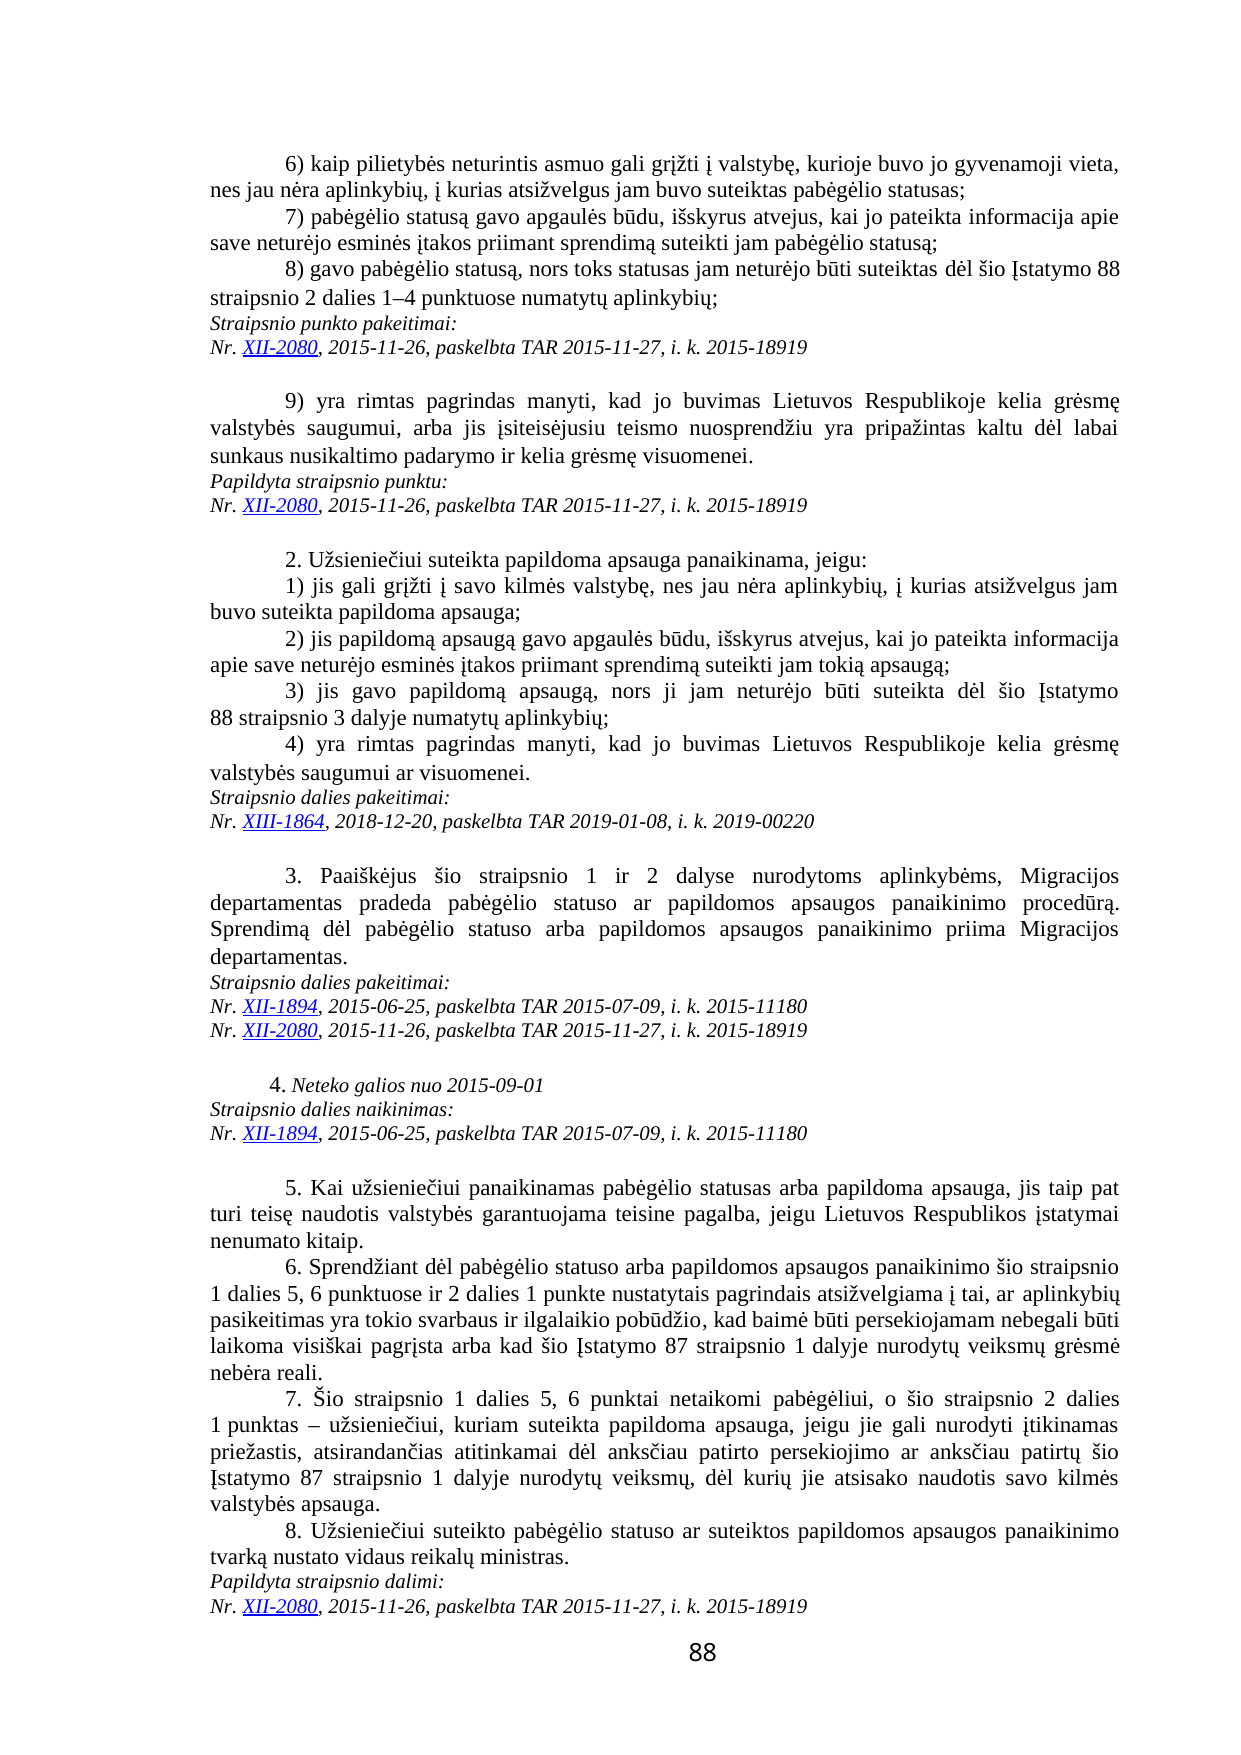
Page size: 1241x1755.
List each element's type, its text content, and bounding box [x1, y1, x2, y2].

text 2) jis papildomą apsaugą gavo apgaulės būdu, išskyrus atvejus, kai jo pateikta informacija apie save neturėjo esminės įtakos priimant sprendimą suteikti jam tokią apsaugą; [210, 625, 1120, 677]
text 6. Sprendžiant dėl pabėgėlio statuso arba papildomos apsaugos panaikinimo šio straipsnio 1 dalies 5, 6 punktuose ir 2 dalies 1 punkte nustatytais pagrindais atsižvelgiama į tai, ar aplinkybių pasikeitimas yra tokio svarbaus ir ilgalaikio pobūdžio, kad baimė būti persekiojamam nebegali būti laikoma visiškai pagrįsta arba kad šio Įstatymo 87 straipsnio 1 dalyje nurodytų veiksmų grėsmė nebėra reali. [210, 1253, 1120, 1385]
text 8. Užsieniečiui suteikto pabėgėlio statuso ar suteiktos papildomos apsaugos panaikinimo tvarką nustato vidaus reikalų ministras. [210, 1517, 1120, 1569]
text 9) yra rimtas pagrindas manyti, kad jo buvimas Lietuvos Respublikoje kelia grėsmę valstybės saugumui, arba jis įsiteisėjusiu teismo nuosprendžiu yra pripažintas kaltu dėl labai sunkaus nusikaltimo padarymo ir kelia grėsmę visuomenei. [210, 387, 1120, 469]
text 5. Kai užsieniečiui panaikinamas pabėgėlio statusas arba papildoma apsauga, jis taip pat turi teisę naudotis valstybės garantuojama teisine pagalba, jeigu Lietuvos Respublikos įstatymai nenumato kitaip. [210, 1174, 1120, 1253]
text 7. Šio straipsnio 1 dalies 5, 6 punktai netaikomi pabėgėliui, o šio straipsnio 2 dalies 1 punktas – užsieniečiui, kuriam suteikta papildoma apsauga, jeigu jie gali nurodyti įtikinamas priežastis, atsirandančias atitinkamai dėl anksčiau patirto persekiojimo ar anksčiau patirtų šio Įstatymo 87 straipsnio 1 dalyje nurodytų veiksmų, dėl kurių jie atsisako naudotis savo kilmės valstybės apsauga. [210, 1385, 1120, 1517]
text Straipsnio dalies naikinimas: [210, 1097, 1120, 1121]
text Nr. XII-2080, 2015-11-26, paskelbta TAR 2015-11-27, i. k. 2015-18919 [210, 1593, 1120, 1618]
text Nr. XII-2080, 2015-11-26, paskelbta TAR 2015-11-27, i. k. 2015-18919 [210, 1018, 1120, 1042]
text Nr. XIII-1864, 2018-12-20, paskelbta TAR 2019-01-08, i. k. 2019-00220 [210, 809, 1120, 833]
text 8) gavo pabėgėlio statusą, nors toks statusas jam neturėjo būti suteiktas dėl šio Įstatymo 88 straipsnio 2 dalies 1–4 punktuose numatytų aplinkybių; [210, 255, 1120, 311]
text Nr. XII-2080, 2015-11-26, paskelbta TAR 2015-11-27, i. k. 2015-18919 [210, 334, 1120, 359]
text Nr. XII-1894, 2015-06-25, paskelbta TAR 2015-07-09, i. k. 2015-11180 [210, 1121, 1120, 1145]
text Straipsnio punkto pakeitimai: [210, 311, 1120, 334]
text 4. Neteko galios nuo 2015-09-01 [210, 1071, 1120, 1097]
text Nr. XII-2080, 2015-11-26, paskelbta TAR 2015-11-27, i. k. 2015-18919 [210, 493, 1120, 517]
text Straipsnio dalies pakeitimai: [210, 785, 1120, 809]
text 3) jis gavo papildomą apsaugą, nors ji jam neturėjo būti suteikta dėl šio Įstatymo 88 straipsnio 3 dalyje numatytų aplinkybių; [210, 677, 1120, 730]
text Straipsnio dalies pakeitimai: [210, 970, 1120, 994]
text 6) kaip pilietybės neturintis asmuo gali grįžti į valstybę, kurioje buvo jo gyvenamoji vieta, nes jau nėra aplinkybių, į kurias atsižvelgus jam buvo suteiktas pabėgėlio statusas; [210, 150, 1120, 203]
text 1) jis gali grįžti į savo kilmės valstybę, nes jau nėra aplinkybių, į kurias atsižvelgus jam buvo suteikta papildoma apsauga; [210, 572, 1120, 625]
text 3. Paaiškėjus šio straipsnio 1 ir 2 dalyse nurodytoms aplinkybėms, Migracijos departamentas pradeda pabėgėlio statuso ar papildomos apsaugos panaikinimo procedūrą. Sprendimą dėl pabėgėlio statuso arba papildomos apsaugos panaikinimo priima Migracijos departamentas. [210, 862, 1120, 970]
text Papildyta straipsnio punktu: [210, 469, 1120, 493]
text 4) yra rimtas pagrindas manyti, kad jo buvimas Lietuvos Respublikoje kelia grėsmę valstybės saugumui ar visuomenei. [210, 730, 1120, 785]
text 7) pabėgėlio statusą gavo apgaulės būdu, išskyrus atvejus, kai jo pateikta informacija apie save neturėjo esminės įtakos priimant sprendimą suteikti jam pabėgėlio statusą; [210, 203, 1120, 255]
text Nr. XII-1894, 2015-06-25, paskelbta TAR 2015-07-09, i. k. 2015-11180 [210, 994, 1120, 1018]
text 2. Užsieniečiui suteikta papildoma apsauga panaikinama, jeigu: [210, 546, 1120, 572]
text Papildyta straipsnio dalimi: [210, 1569, 1120, 1593]
